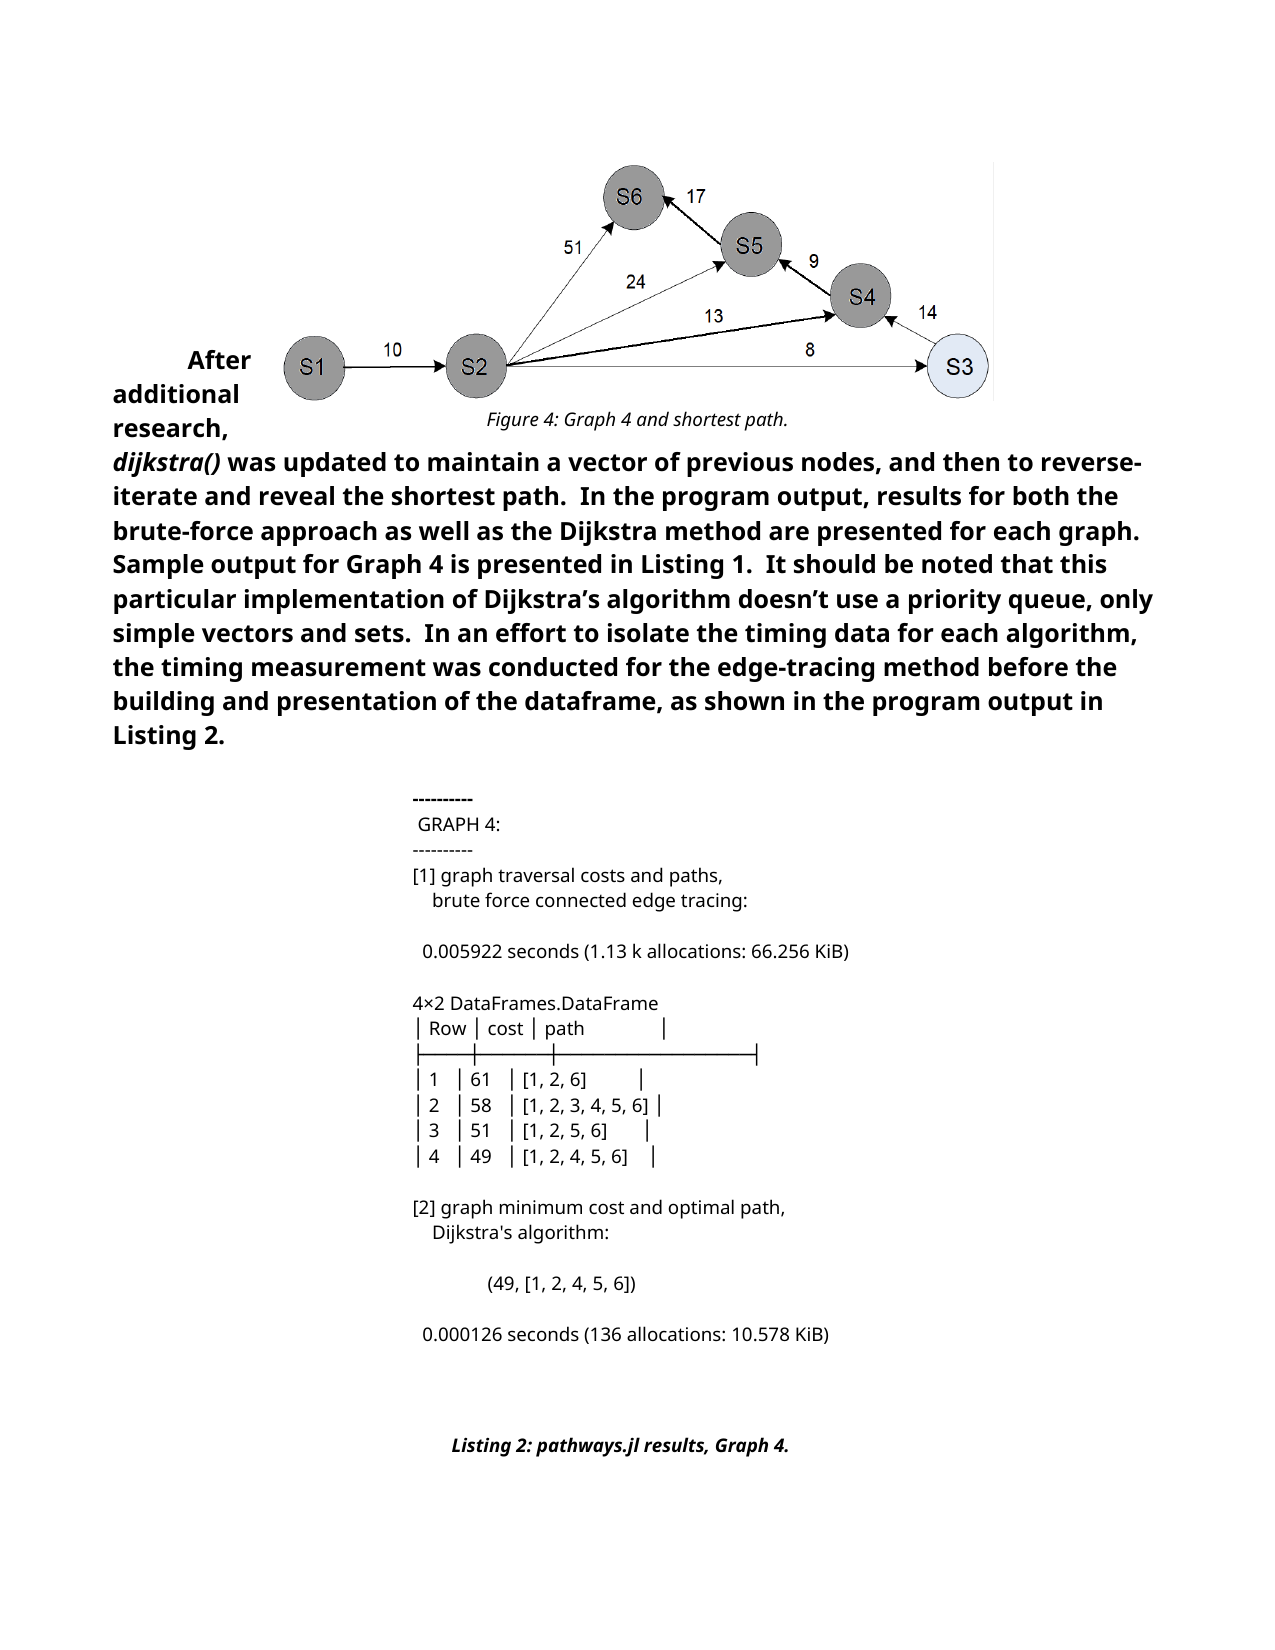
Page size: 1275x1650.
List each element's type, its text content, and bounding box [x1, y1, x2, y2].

subtitle │ 1 │ 61 │ [1, 2, 6] │ [412, 1066, 1162, 1092]
text Figure 4: Graph 4 and shortest path. [281, 401, 994, 431]
subtitle Listing 2: pathways.jl results, Graph 4. [412, 1433, 1162, 1458]
subtitle 0.000126 seconds (136 allocations: 10.578 KiB) [412, 1322, 1162, 1347]
subtitle brute force connected edge tracing: [412, 888, 1162, 913]
subtitle Dijkstra's algorithm: [412, 1219, 1162, 1245]
subtitle [1] graph traversal costs and paths, [412, 862, 1162, 888]
subtitle │ 2 │ 58 │ [1, 2, 3, 4, 5, 6] │ [412, 1092, 1162, 1117]
subtitle 0.005922 seconds (1.13 k allocations: 66.256 KiB) [412, 939, 1162, 964]
subtitle After additional research, dijkstra() was updated to maintain a vector of previous nodes, and then to reverse-iterate and reveal the shortest path. In the program output, results for both the brute-force approach as well as the Dijkstra method are presented for each graph. Sample output for Graph 4 is presented in Listing 1. It should be noted that this particular implementation of Dijkstra’s algorithm doesn’t use a priority queue, only simple vectors and sets. In an effort to isolate the timing data for each algorithm, the timing measurement was conducted for the edge-tracing method before the building and presentation of the dataframe, as shown in the program output in Listing 2. [112, 343, 1162, 752]
subtitle │ 3 │ 51 │ [1, 2, 5, 6] │ [412, 1117, 1162, 1143]
subtitle [2] graph minimum cost and optimal path, [412, 1194, 1162, 1219]
subtitle │ Row │ cost │ path │ [412, 1015, 1162, 1041]
subtitle ├────┼──────┼─────────────────┤ [412, 1041, 1162, 1066]
subtitle (49, [1, 2, 4, 5, 6]) [412, 1271, 1162, 1296]
subtitle GRAPH 4: [412, 811, 1162, 837]
subtitle ---------- [412, 786, 1162, 811]
subtitle 4×2 DataFrames.DataFrame [412, 990, 1162, 1015]
picture [281, 162, 994, 401]
subtitle │ 4 │ 49 │ [1, 2, 4, 5, 6] │ [412, 1143, 1162, 1168]
subtitle ---------- [412, 837, 1162, 862]
